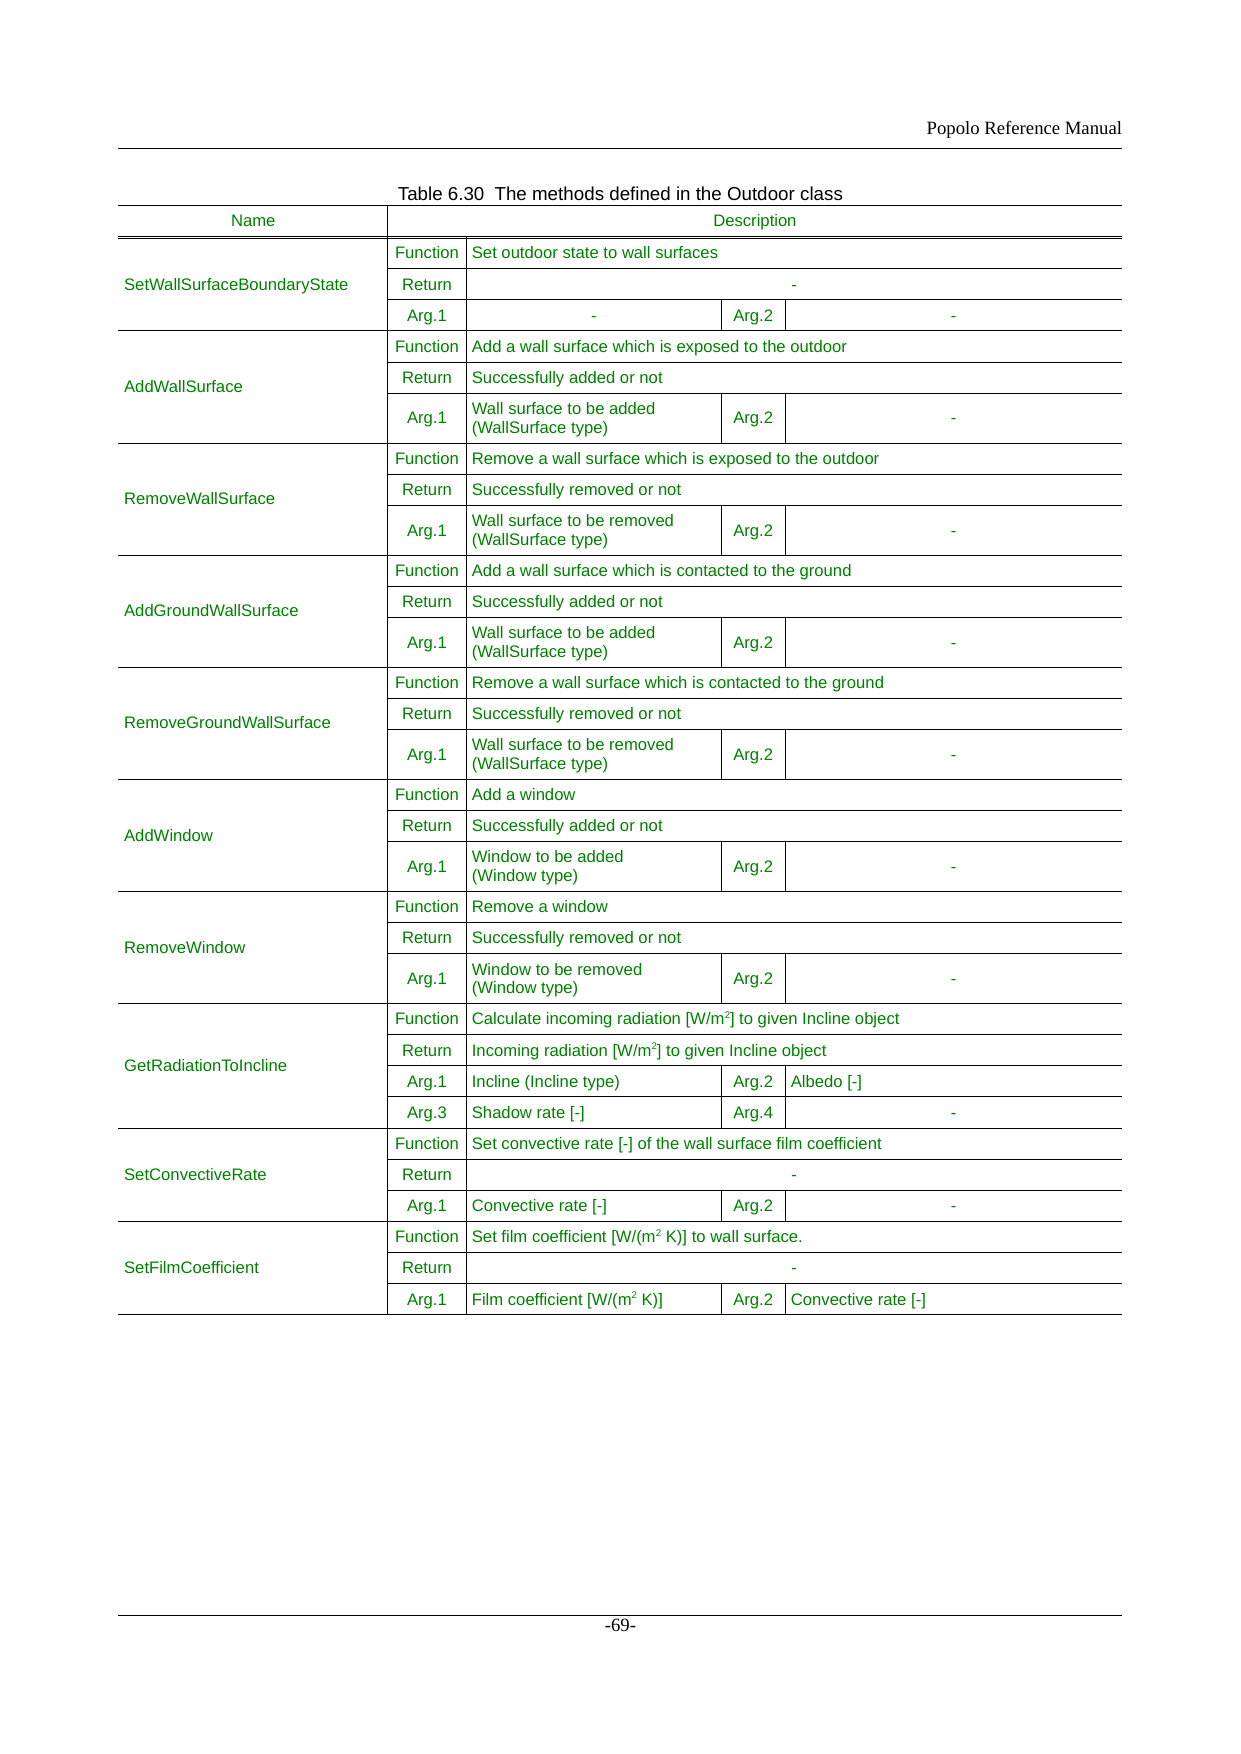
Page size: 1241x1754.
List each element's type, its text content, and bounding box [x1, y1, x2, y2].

table_cell Return [388, 587, 466, 617]
table_cell Incline (Incline type) [467, 1066, 721, 1096]
table_cell RemoveWallSurface [118, 444, 387, 554]
table_cell - [786, 618, 1122, 667]
table_cell Arg.2 [722, 730, 785, 779]
table_cell - [786, 730, 1122, 779]
table_cell SetConvectiveRate [118, 1129, 387, 1221]
table_cell - [467, 1253, 1122, 1283]
table_cell Arg.1 [388, 618, 466, 667]
table_cell Arg.1 [388, 300, 466, 330]
table_cell SetFilmCoefficient [118, 1222, 387, 1314]
table_cell SetWallSurfaceBoundaryState [118, 239, 387, 330]
table_cell Arg.1 [388, 1191, 466, 1221]
table_cell Function [388, 668, 466, 698]
table_cell - [467, 300, 721, 330]
table_cell Incoming radiation [W/m2] to given Incline object [467, 1035, 1122, 1065]
table_cell Arg.1 [388, 730, 466, 779]
table_cell Wall surface to be removed (WallSurface type) [467, 730, 721, 779]
table_cell - [786, 394, 1122, 442]
table_header Description [388, 206, 1122, 236]
table_cell - [786, 842, 1122, 891]
table_cell Return [388, 1035, 466, 1065]
table_cell Arg.1 [388, 954, 466, 1003]
table_cell Arg.1 [388, 506, 466, 554]
table_cell Function [388, 892, 466, 922]
table_cell Arg.3 [388, 1097, 466, 1127]
table_cell Function [388, 556, 466, 586]
table_cell Shadow rate [-] [467, 1097, 721, 1127]
table_cell Return [388, 699, 466, 729]
table_cell Successfully removed or not [467, 475, 1122, 505]
table_cell Function [388, 444, 466, 474]
table_cell Arg.1 [388, 1066, 466, 1096]
table_cell Function [388, 331, 466, 362]
table_cell Add a wall surface which is contacted to the ground [467, 556, 1122, 586]
table_cell Set outdoor state to wall surfaces [467, 239, 1122, 268]
table_cell Return [388, 1253, 466, 1283]
table_cell GetRadiationToIncline [118, 1004, 387, 1127]
table_cell Wall surface to be removed (WallSurface type) [467, 506, 721, 554]
table_cell Arg.2 [722, 300, 785, 330]
table_cell Arg.2 [722, 506, 785, 554]
table_cell Function [388, 780, 466, 810]
table_cell Function [388, 1004, 466, 1034]
table_cell RemoveGroundWallSurface [118, 668, 387, 779]
table_cell AddWallSurface [118, 331, 387, 442]
table_cell Remove a window [467, 892, 1122, 922]
table_cell Arg.2 [722, 1066, 785, 1096]
table_cell - [786, 1097, 1122, 1127]
table_cell - [467, 269, 1122, 299]
table_cell Function [388, 1222, 466, 1252]
table_cell Return [388, 363, 466, 393]
table_cell - [786, 954, 1122, 1003]
table_cell Return [388, 1160, 466, 1190]
table_cell Arg.1 [388, 1284, 466, 1314]
table_cell Function [388, 1129, 466, 1159]
table_cell AddGroundWallSurface [118, 556, 387, 667]
table_header Name [118, 206, 387, 236]
table_cell Return [388, 475, 466, 505]
table_cell - [786, 1191, 1122, 1221]
table_cell Remove a wall surface which is exposed to the outdoor [467, 444, 1122, 474]
table_cell Arg.2 [722, 842, 785, 891]
table_cell Window to be added (Window type) [467, 842, 721, 891]
table_cell Arg.2 [722, 394, 785, 442]
table_cell Convective rate [-] [467, 1191, 721, 1221]
table_cell Convective rate [-] [786, 1284, 1122, 1314]
table_cell Window to be removed (Window type) [467, 954, 721, 1003]
table_cell - [786, 506, 1122, 554]
table_cell Arg.2 [722, 618, 785, 667]
table_cell Wall surface to be added (WallSurface type) [467, 618, 721, 667]
table_cell Set film coefficient [W/(m2 K)] to wall surface. [467, 1222, 1122, 1252]
table_cell Arg.2 [722, 954, 785, 1003]
table_cell Arg.4 [722, 1097, 785, 1127]
table_cell - [467, 1160, 1122, 1190]
table_cell Return [388, 269, 466, 299]
table_cell Successfully removed or not [467, 923, 1122, 953]
table_cell Arg.1 [388, 842, 466, 891]
table_cell Film coefficient [W/(m2 K)] [467, 1284, 721, 1314]
table_cell AddWindow [118, 780, 387, 891]
table_cell Successfully added or not [467, 811, 1122, 841]
table_cell Add a window [467, 780, 1122, 810]
table_cell Calculate incoming radiation [W/m2] to given Incline object [467, 1004, 1122, 1034]
table_cell Arg.1 [388, 394, 466, 442]
table_cell Remove a wall surface which is contacted to the ground [467, 668, 1122, 698]
table_cell Wall surface to be added (WallSurface type) [467, 394, 721, 442]
table_cell Arg.2 [722, 1284, 785, 1314]
table_cell Set convective rate [-] of the wall surface film coefficient [467, 1129, 1122, 1159]
table_cell Arg.2 [722, 1191, 785, 1221]
table_cell Albedo [-] [786, 1066, 1122, 1096]
table_cell Successfully added or not [467, 363, 1122, 393]
text Table 6.30 The methods defined in the Outdoor class [118, 184, 1122, 204]
table_cell RemoveWindow [118, 892, 387, 1003]
table_cell Successfully added or not [467, 587, 1122, 617]
table_cell Return [388, 811, 466, 841]
table_cell Return [388, 923, 466, 953]
table_cell Add a wall surface which is exposed to the outdoor [467, 331, 1122, 362]
table_cell Successfully removed or not [467, 699, 1122, 729]
table_cell Function [388, 239, 466, 268]
table_cell - [786, 300, 1122, 330]
